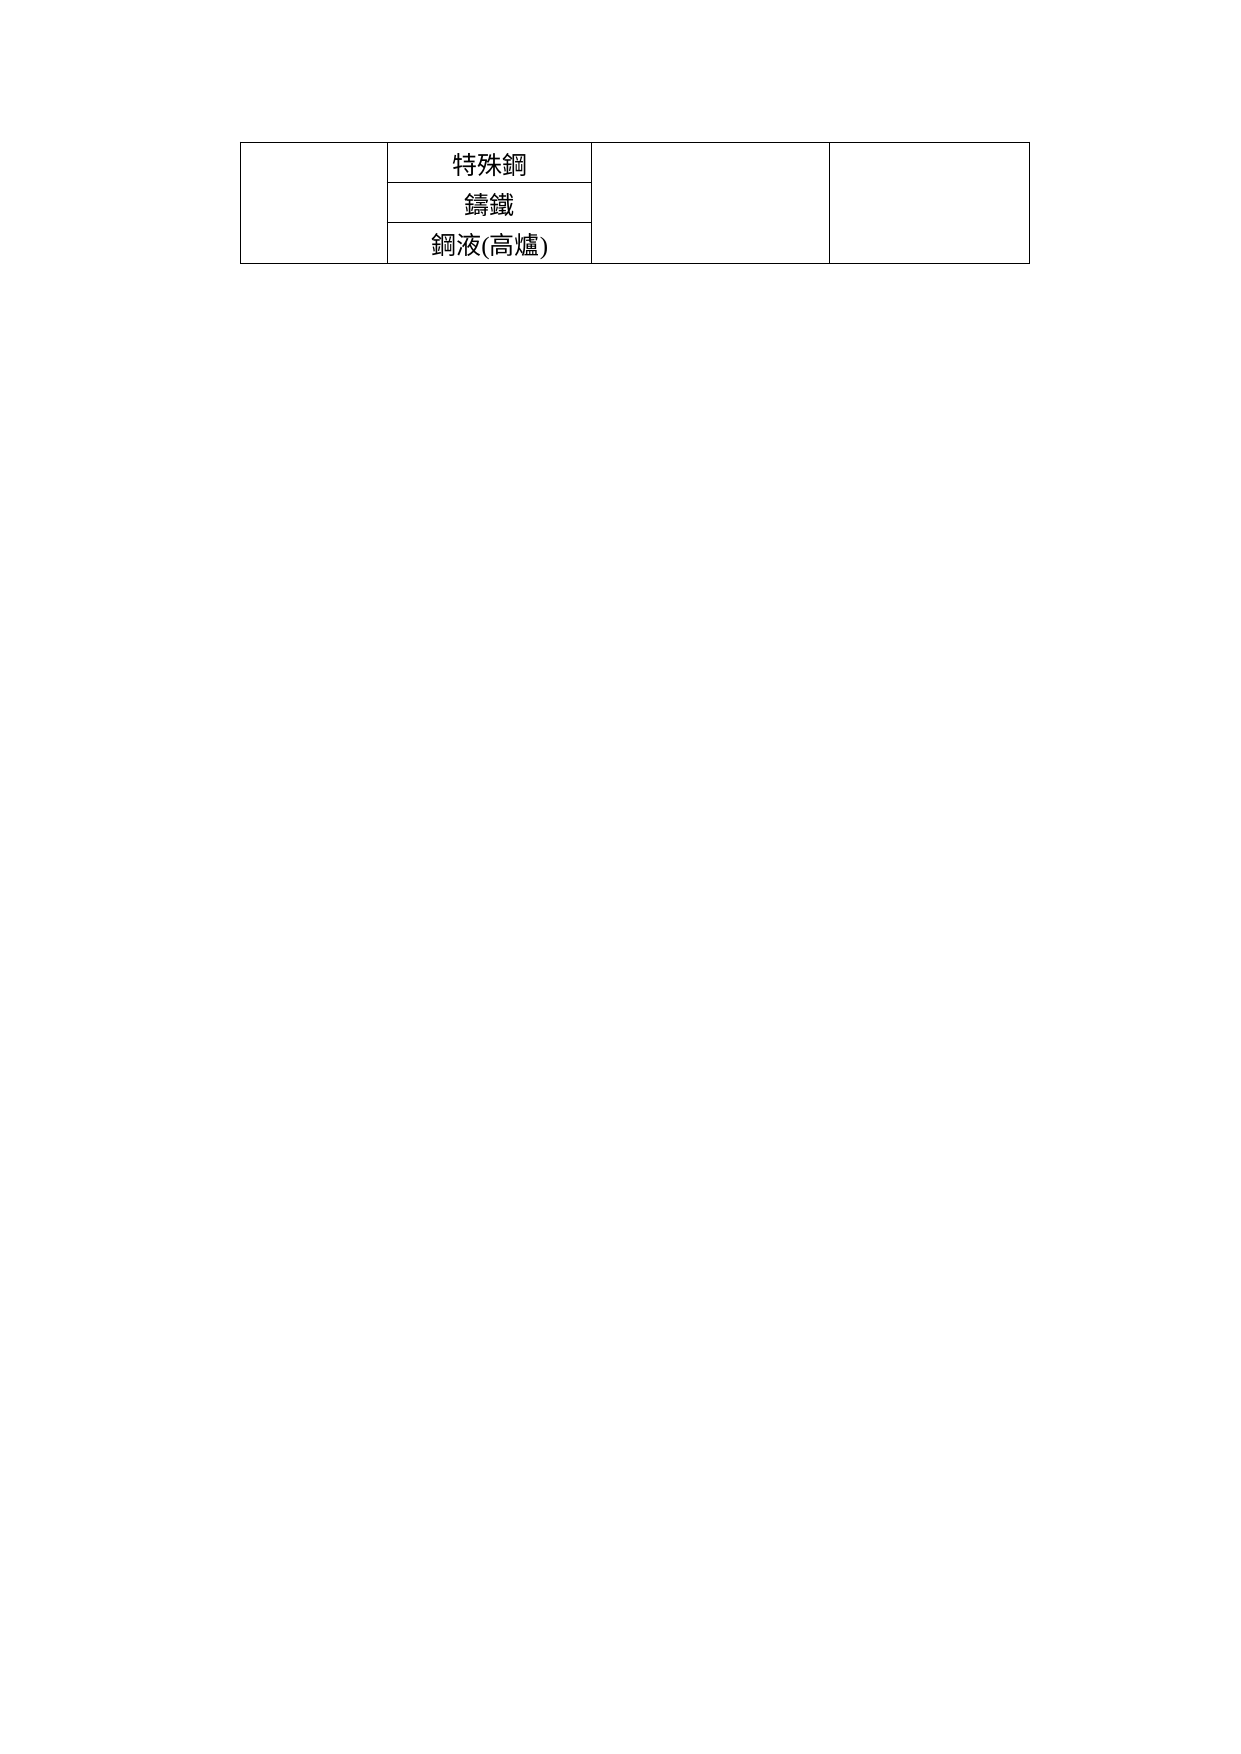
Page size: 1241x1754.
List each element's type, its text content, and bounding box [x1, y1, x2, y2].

table_cell [241, 143, 387, 263]
table_cell 特殊鋼 [388, 143, 591, 182]
table_cell 鑄鐵 [388, 183, 591, 222]
table_cell [592, 143, 829, 263]
table_cell 鋼液(高爐) [388, 223, 591, 263]
table_cell [830, 143, 1029, 263]
